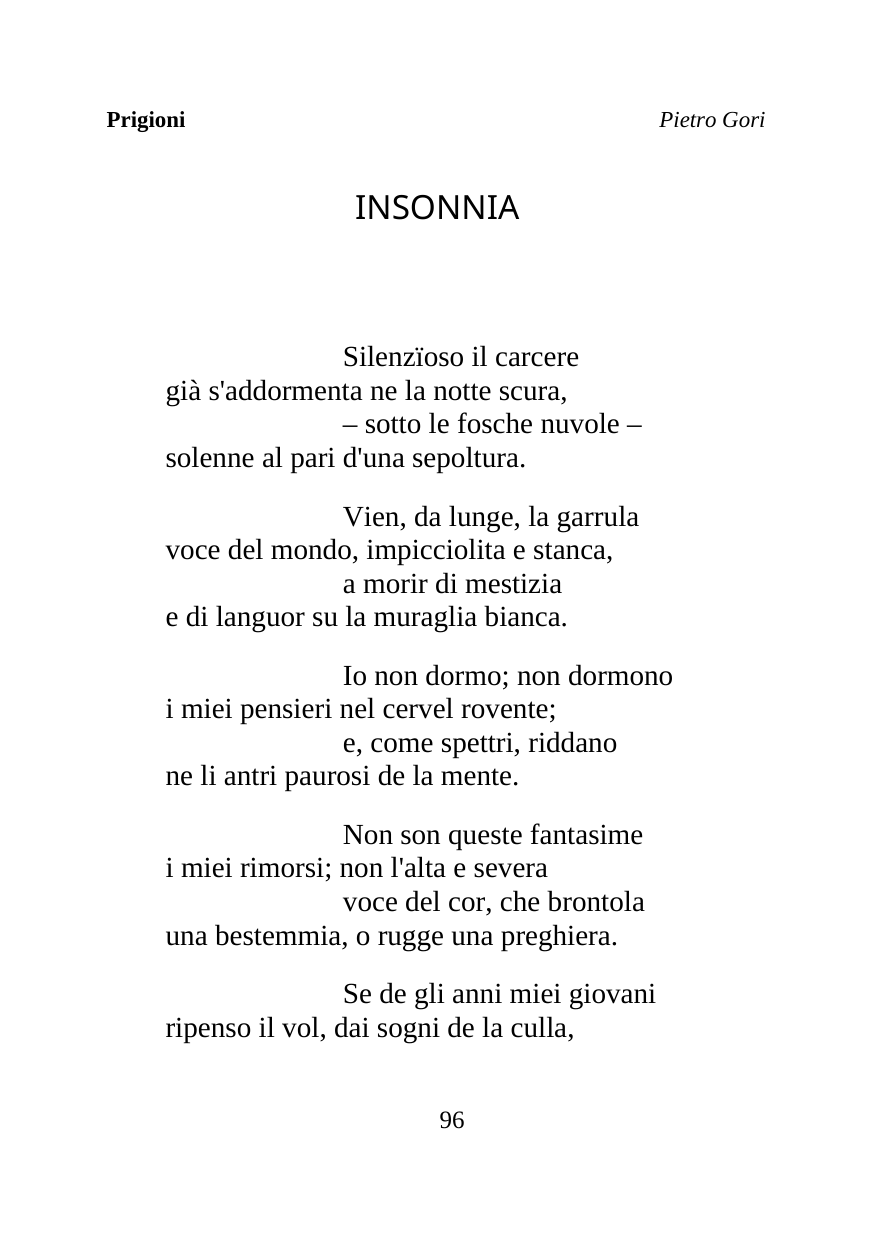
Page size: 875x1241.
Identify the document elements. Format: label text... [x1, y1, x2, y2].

text voce del cor, che brontola una bestemmia, o rugge una preghiera. [165, 884, 768, 951]
text – sotto le fosche nuvole – solenne al pari d'una sepoltura. [165, 407, 768, 474]
subtitle INSONNIA [106, 184, 768, 229]
text Se de gli anni miei giovani ripenso il vol, dai sogni de la culla, [165, 976, 768, 1043]
text Silenzïoso il carcere già s'addormenta ne la notte scura, [165, 339, 768, 407]
text a morir di mestizia e di languor su la muraglia bianca. [165, 566, 768, 633]
text Non son queste fantasime i miei rimorsi; non l'alta e severa [165, 817, 768, 884]
text Vien, da lunge, la garrula voce del mondo, impicciolita e stanca, [165, 499, 768, 566]
text e, come spettri, riddano ne li antri paurosi de la mente. [165, 725, 768, 792]
text Io non dormo; non dormono i miei pensieri nel cervel rovente; [165, 658, 768, 725]
